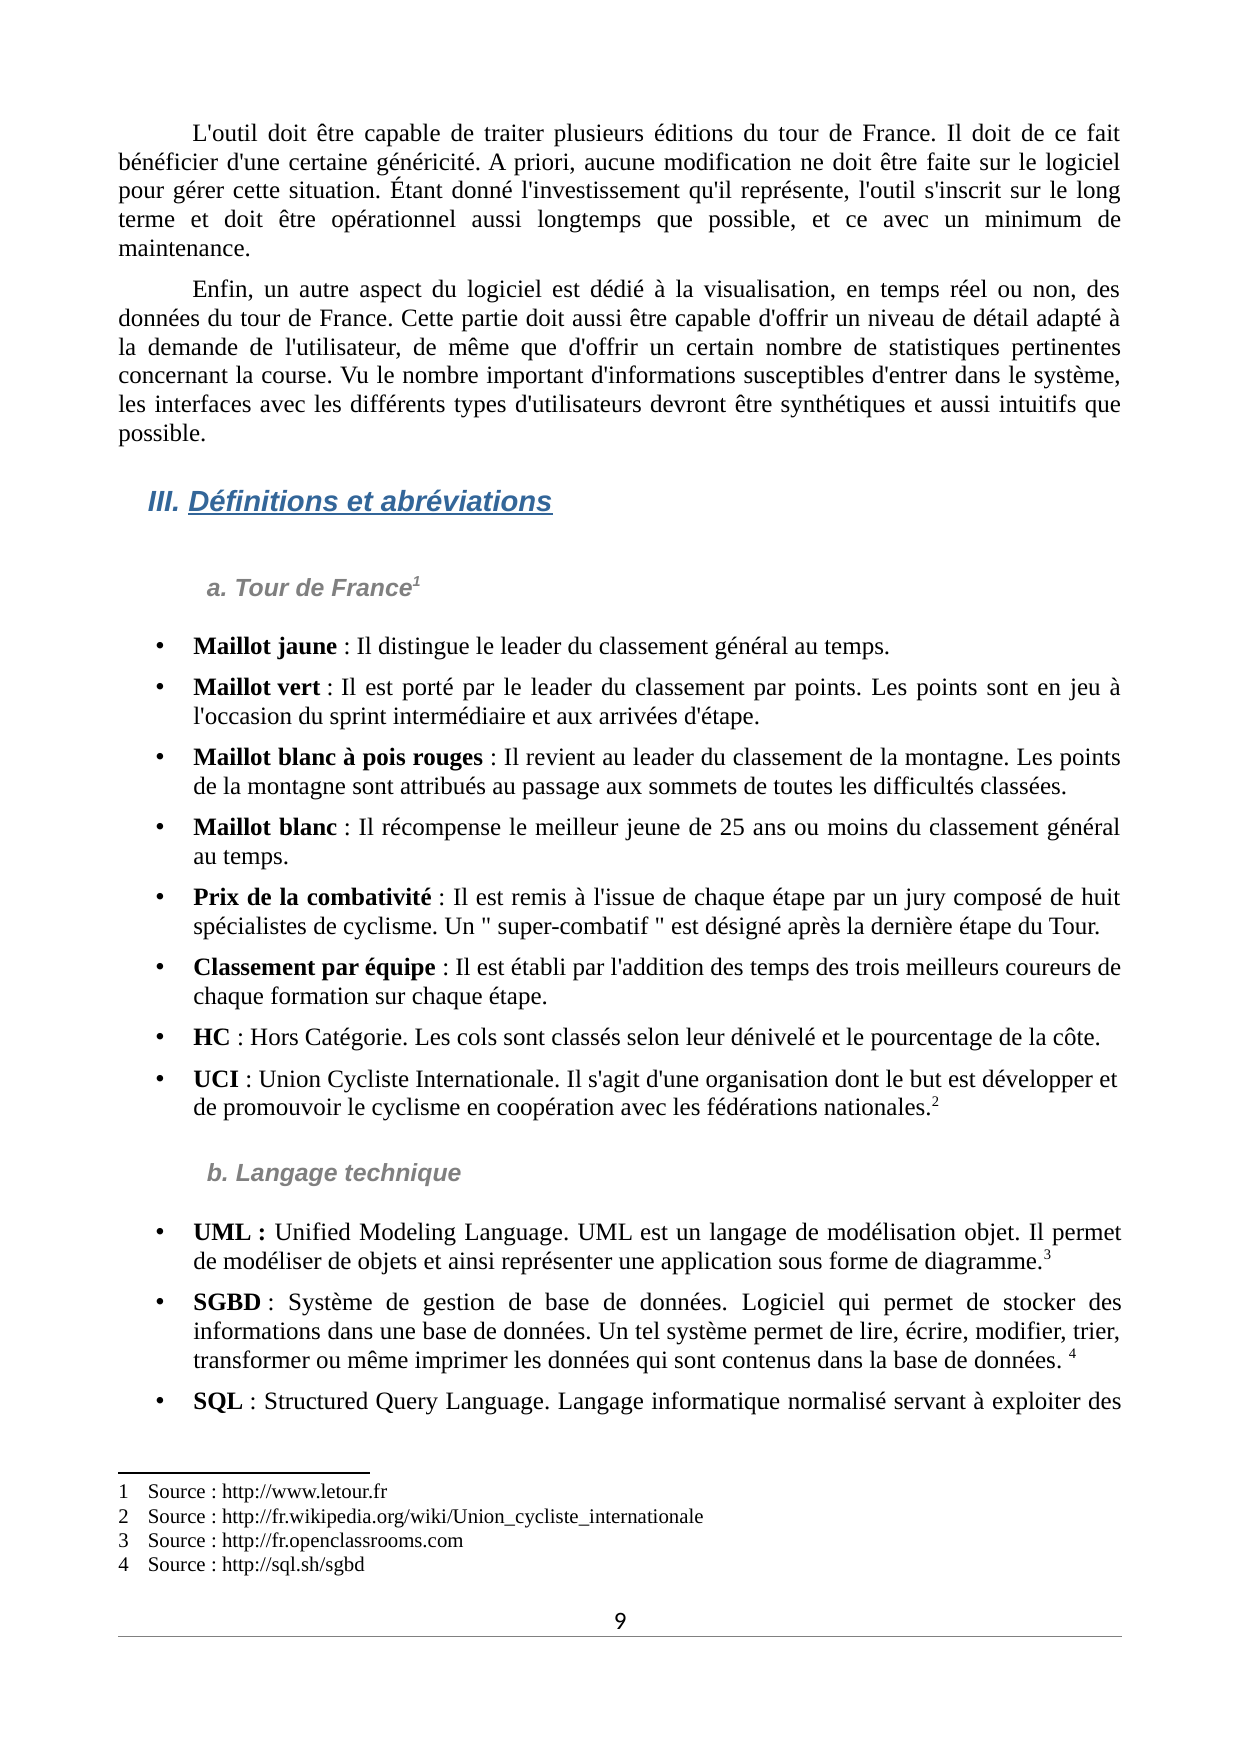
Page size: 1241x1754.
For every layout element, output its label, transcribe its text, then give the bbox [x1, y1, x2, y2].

text Enfin, un autre aspect du logiciel est dédié à la visualisation, en temps réel ou non, des données du tour de France. Cette partie doit aussi être capable d'offrir un niveau de détail adapté à la demande de l'utilisateur, de même que d'offrir un certain nombre de statistiques pertinentes concernant la course. Vu le nombre important d'informations susceptibles d'entrer dans le système, les interfaces avec les différents types d'utilisateurs devront être synthétiques et aussi intuitifs que possible. [118, 274, 1122, 447]
subtitle Langage technique [207, 1158, 1122, 1187]
text Source : http://www.letour.fr [118, 1479, 1122, 1503]
list SQL : Structured Query Language. Langage informatique normalisé servant à exploiter des [156, 1386, 1122, 1415]
list Maillot vert : Il est porté par le leader du classement par points. Les points sont en jeu à l'occasion du sprint intermédiaire et aux arrivées d'étape. [156, 672, 1122, 730]
list Source : http://fr.wikipedia.org/wiki/Union_cycliste_internationale [118, 1503, 1122, 1528]
list Source : http://fr.openclassrooms.com [118, 1528, 1122, 1552]
list UCI : Union Cycliste Internationale. Il s'agit d'une organisation dont le but est développer et de promouvoir le cyclisme en coopération avec les fédérations nationales. [156, 1064, 1122, 1121]
list UML : Unified Modeling Language. UML est un langage de modélisation objet. Il permet de modéliser de objets et ainsi représenter une application sous forme de diagramme. [156, 1217, 1122, 1275]
subtitle Définitions et abréviations [148, 484, 1122, 518]
list Maillot jaune : Il distingue le leader du classement général au temps. [156, 631, 1122, 660]
list Maillot blanc : Il récompense le meilleur jeune de 25 ans ou moins du classement général au temps. [156, 812, 1122, 870]
list Maillot blanc à pois rouges : Il revient au leader du classement de la montagne. Les points de la montagne sont attribués au passage aux sommets de toutes les difficultés classées. [156, 742, 1122, 800]
text L'outil doit être capable de traiter plusieurs éditions du tour de France. Il doit de ce fait bénéficier d'une certaine généricité. A priori, aucune modification ne doit être faite sur le logiciel pour gérer cette situation. Étant donné l'investissement qu'il représente, l'outil s'inscrit sur le long terme et doit être opérationnel aussi longtemps que possible, et ce avec un minimum de maintenance. [118, 118, 1122, 262]
list SGBD : Système de gestion de base de données. Logiciel qui permet de stocker des informations dans une base de données. Un tel système permet de lire, écrire, modifier, trier, transformer ou même imprimer les données qui sont contenus dans la base de données. [156, 1287, 1122, 1373]
list Classement par équipe : Il est établi par l'addition des temps des trois meilleurs coureurs de chaque formation sur chaque étape. [156, 952, 1122, 1010]
subtitle Tour de France [207, 573, 1122, 601]
list HC : Hors Catégorie. Les cols sont classés selon leur dénivelé et le pourcentage de la côte. [156, 1022, 1122, 1051]
list Prix de la combativité : Il est remis à l'issue de chaque étape par un jury composé de huit spécialistes de cyclisme. Un " super-combatif " est désigné après la dernière étape du Tour. [156, 882, 1122, 940]
list Source : http://sql.sh/sgbd [118, 1552, 1122, 1576]
